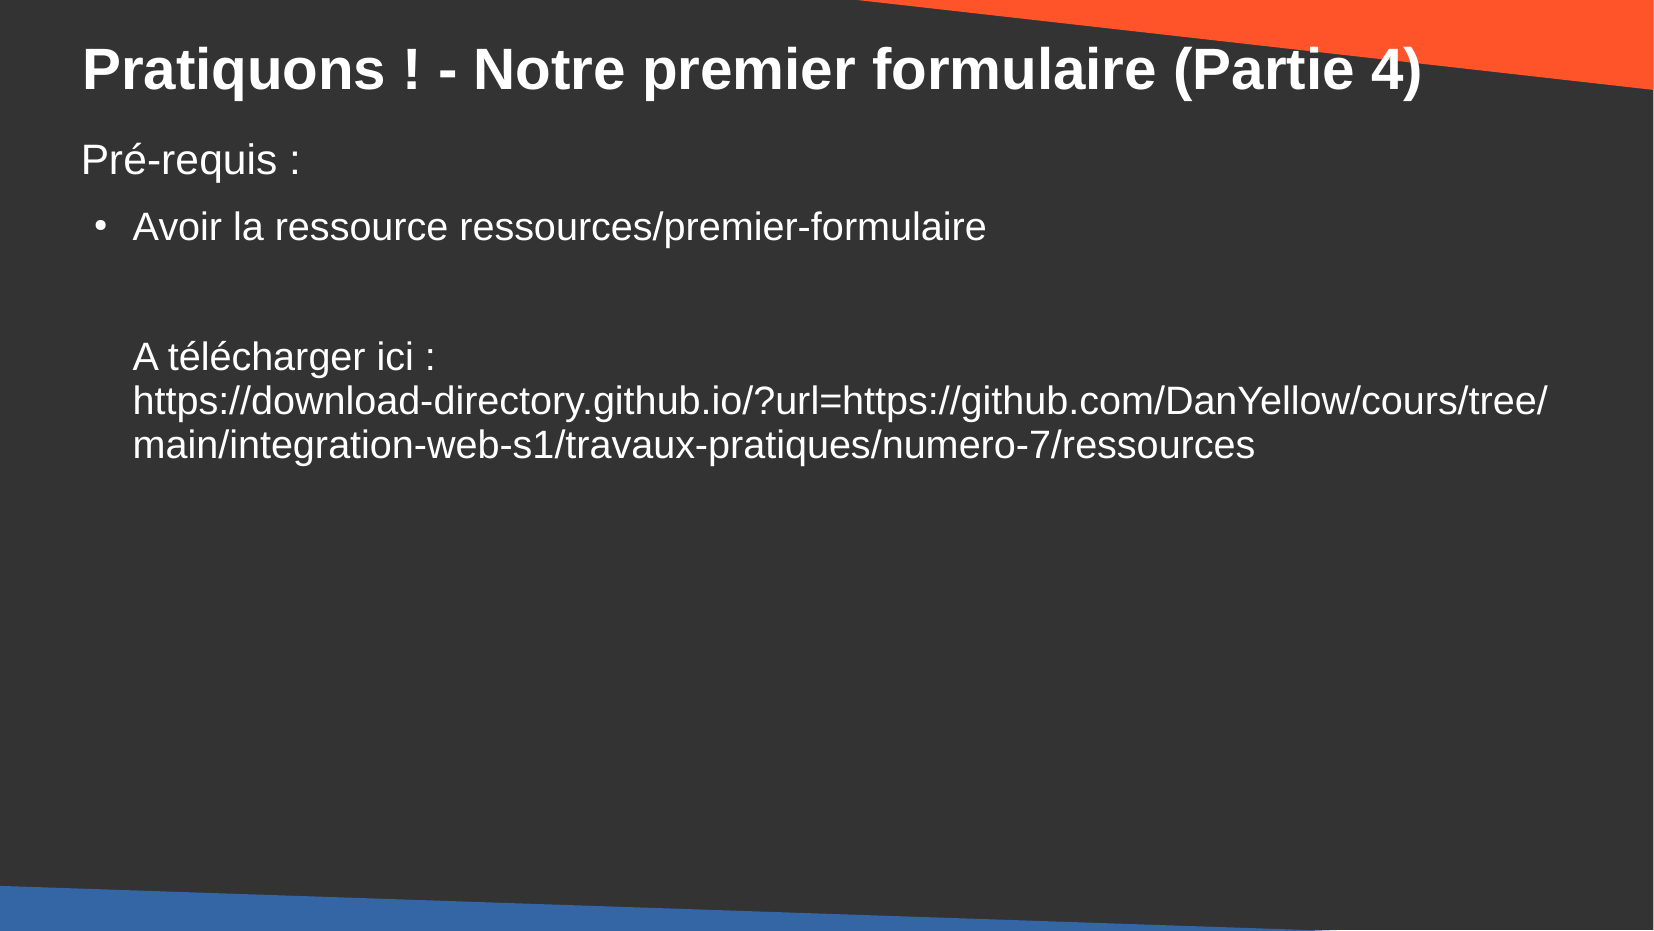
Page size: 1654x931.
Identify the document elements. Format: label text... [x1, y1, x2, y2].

list Pré-requis : Avoir la ressource ressources/premier-formulaire A télécharger ici : https://download-directory.github.io/?url=https://github.com/DanYellow/cours/tree/main/integration-web-s1/travaux-pratiques/numero-7/ressources [80, 135, 1620, 473]
text_box [0, 885, 1337, 931]
text_box [857, 0, 1654, 90]
title Pratiquons ! - Notre premier formulaire (Partie 4) [82, 37, 1571, 114]
